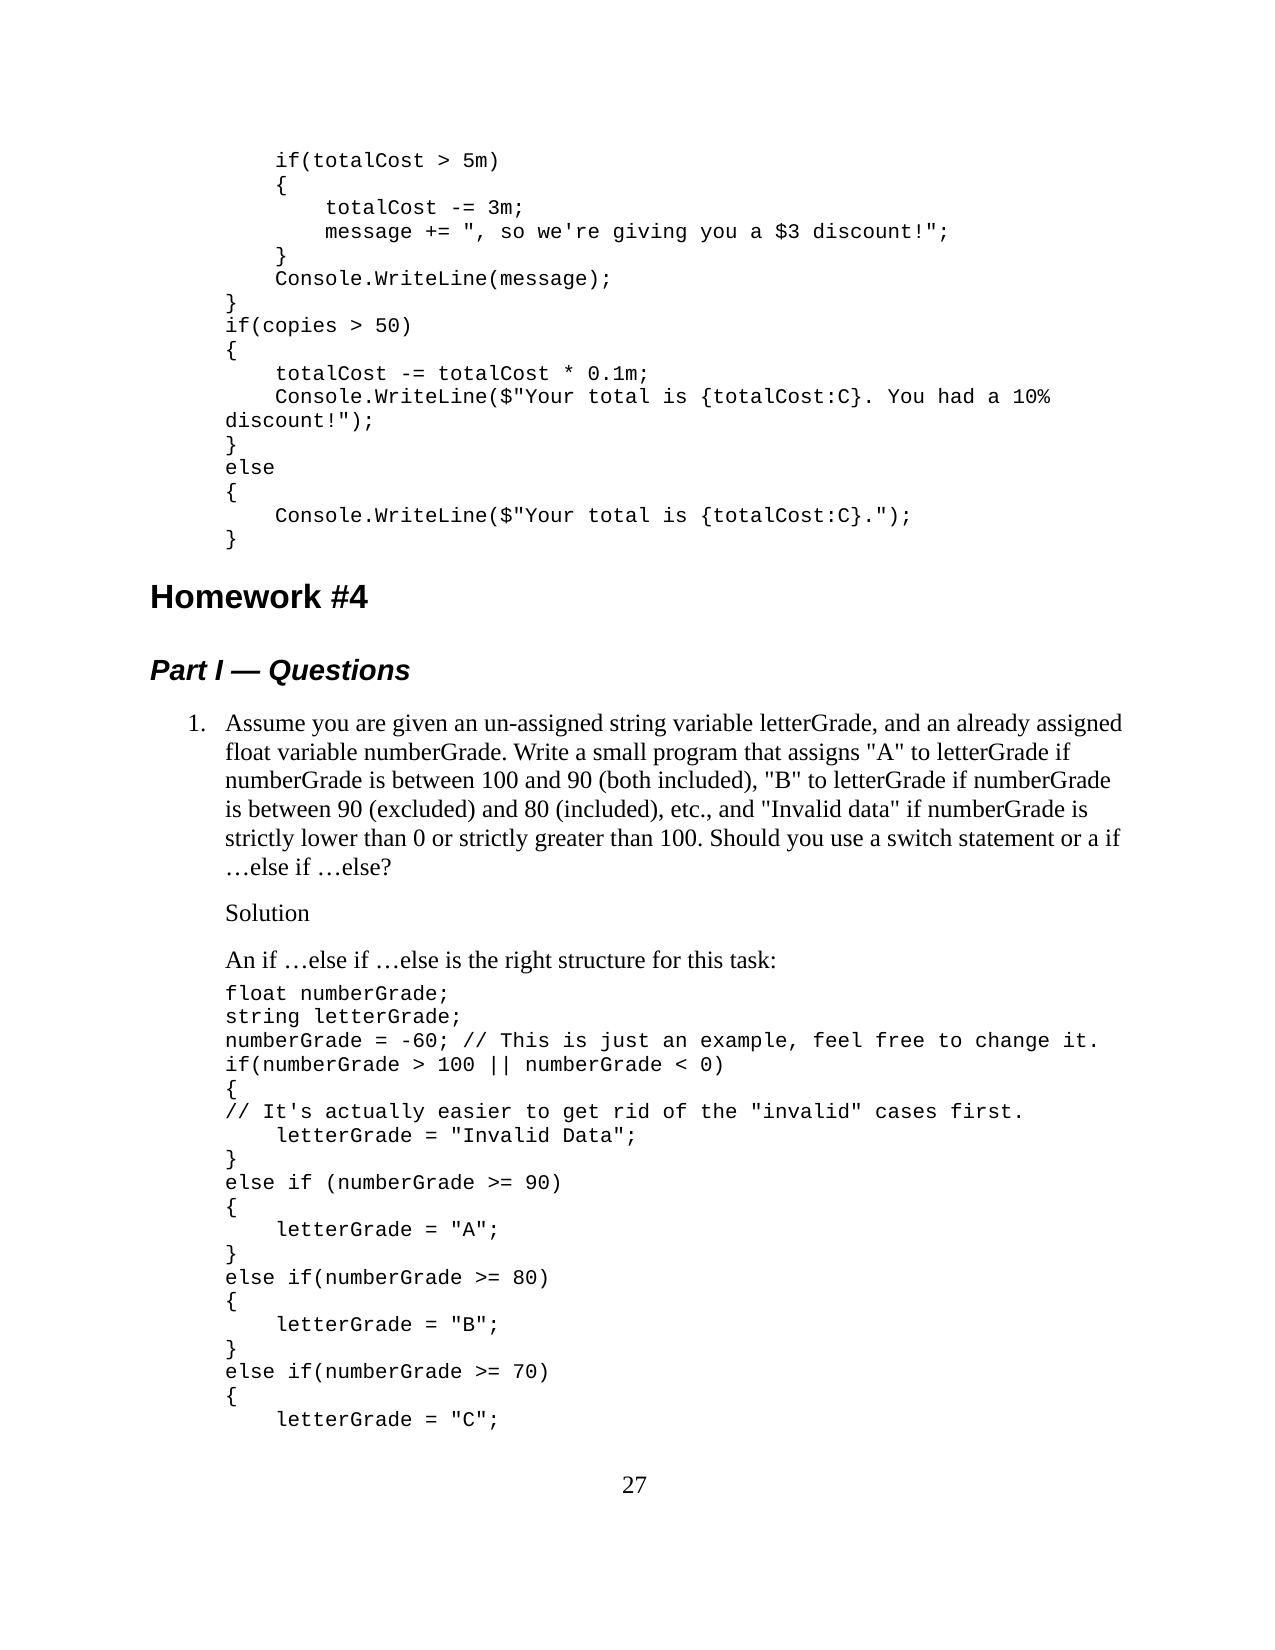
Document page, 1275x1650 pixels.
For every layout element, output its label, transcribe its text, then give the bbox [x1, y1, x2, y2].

list { [187, 481, 1125, 505]
list Console.WriteLine(message); [187, 268, 1125, 292]
list if(copies > 50) [187, 316, 1125, 339]
list { [187, 1196, 1125, 1219]
list Console.WriteLine($"Your total is {totalCost:C}. You had a 10% discount!"); [187, 386, 1125, 434]
list Assume you are given an un-assigned string variable letterGrade, and an already assigned float variable numberGrade. Write a small program that assigns "A" to letterGrade if numberGrade is between 100 and 90 (both included), "B" to letterGrade if numberGrade is between 90 (excluded) and 80 (included), etc., and "Invalid data" if numberGrade is strictly lower than 0 or strictly greater than 100. Should you use a switch statement or a if …else if …else? [187, 708, 1125, 881]
list else if(numberGrade >= 80) [187, 1267, 1125, 1290]
list numberGrade = -60; // This is just an example, feel free to change it. [187, 1030, 1125, 1054]
list else if(numberGrade >= 70) [187, 1361, 1125, 1385]
list } [187, 1338, 1125, 1361]
list totalCost -= 3m; [187, 197, 1125, 221]
list { [187, 339, 1125, 363]
list } [187, 1148, 1125, 1172]
list letterGrade = "A"; [187, 1219, 1125, 1243]
list string letterGrade; [187, 1007, 1125, 1030]
list letterGrade = "Invalid Data"; [187, 1125, 1125, 1148]
list Solution [187, 898, 1125, 927]
list else [187, 457, 1125, 481]
list letterGrade = "C"; [187, 1408, 1125, 1432]
list else if (numberGrade >= 90) [187, 1172, 1125, 1196]
list } [187, 1243, 1125, 1267]
list letterGrade = "B"; [187, 1314, 1125, 1338]
list Console.WriteLine($"Your total is {totalCost:C}."); [187, 505, 1125, 528]
list } [187, 244, 1125, 268]
list message += ", so we're giving you a $3 discount!"; [187, 221, 1125, 244]
list float numberGrade; [187, 983, 1125, 1007]
list { [187, 1077, 1125, 1101]
list } [187, 292, 1125, 316]
subtitle Homework #4 [150, 577, 1125, 616]
list // It's actually easier to get rid of the "invalid" cases first. [187, 1101, 1125, 1125]
list { [187, 174, 1125, 197]
subtitle Part I — Questions [150, 653, 1125, 687]
list if(totalCost > 5m) [187, 150, 1125, 174]
list } [187, 434, 1125, 457]
list } [187, 528, 1125, 552]
list { [187, 1385, 1125, 1408]
list if(numberGrade > 100 || numberGrade < 0) [187, 1054, 1125, 1077]
list totalCost -= totalCost * 0.1m; [187, 363, 1125, 386]
list An if …else if …else is the right structure for this task: [187, 945, 1125, 974]
list { [187, 1290, 1125, 1314]
